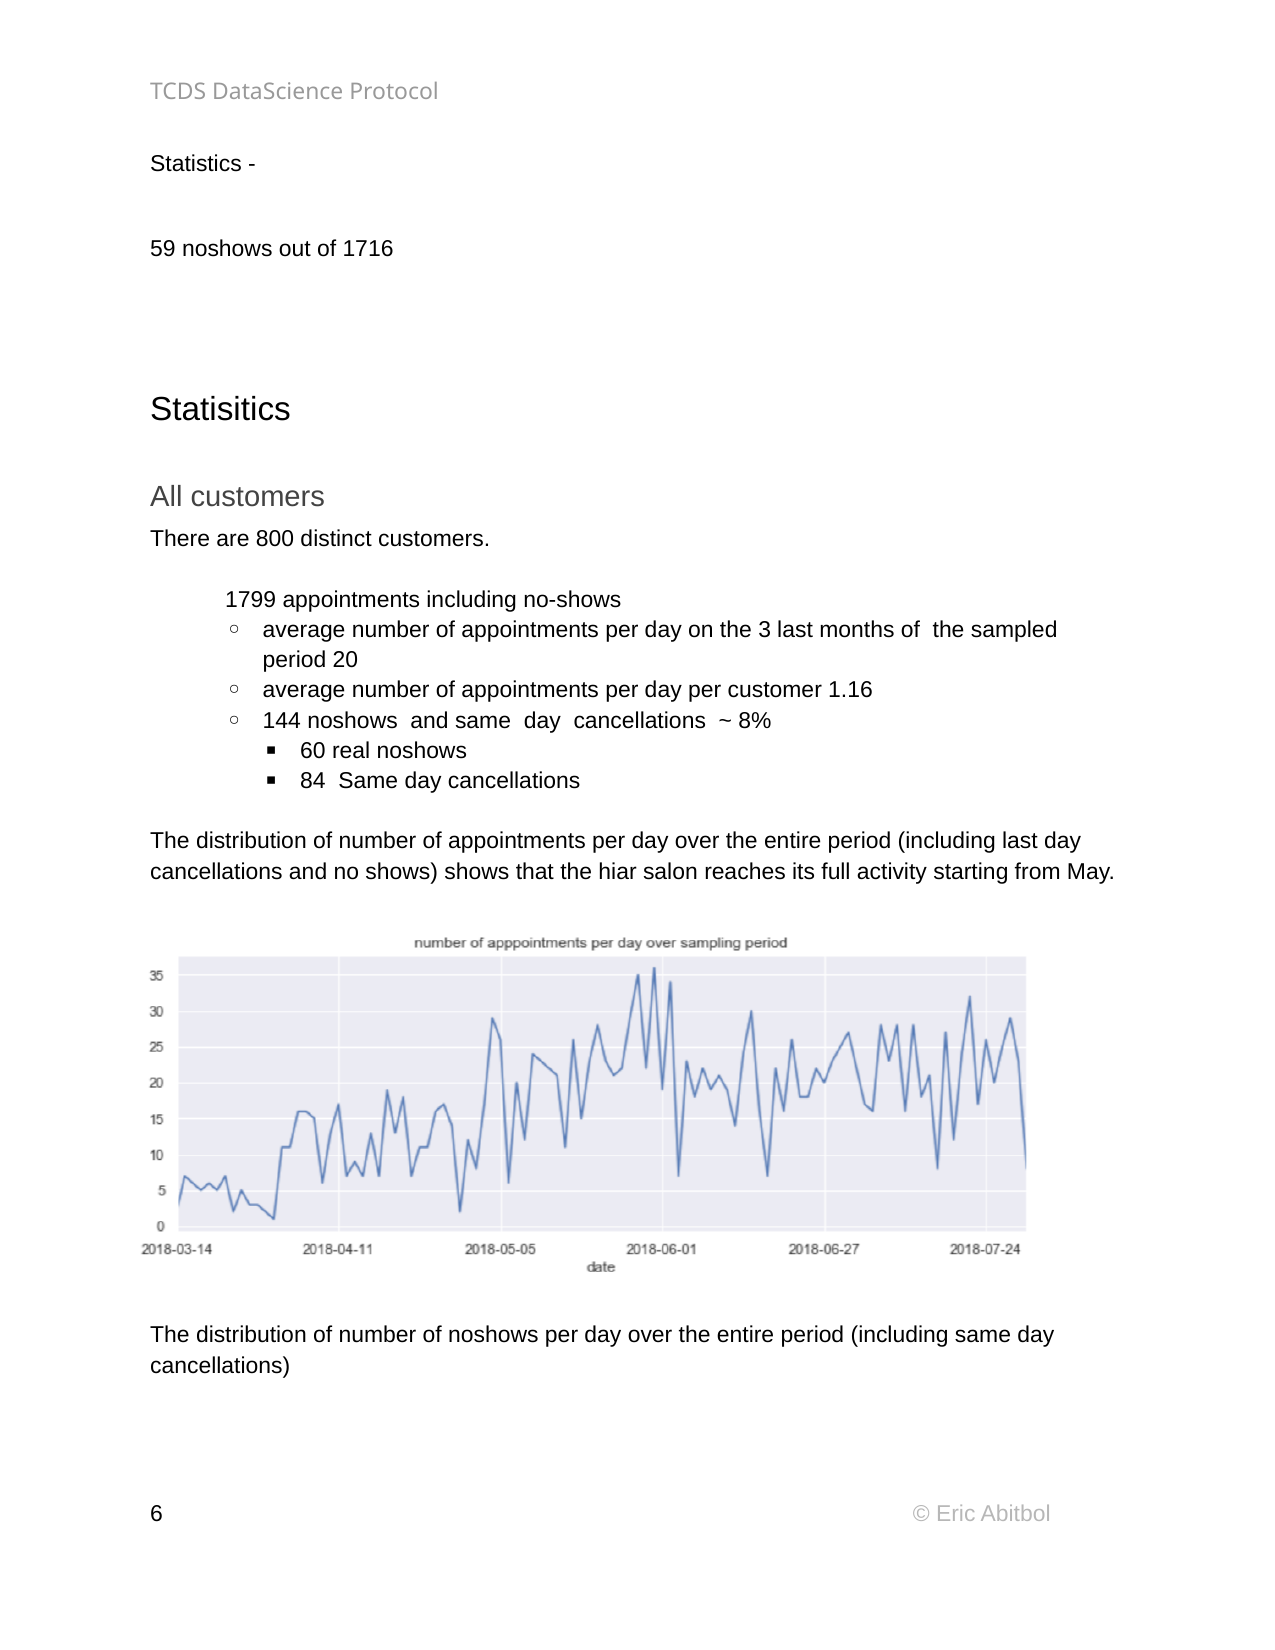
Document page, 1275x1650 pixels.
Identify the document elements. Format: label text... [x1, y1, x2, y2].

list 144 noshows and same day cancellations ~ 8% [225, 707, 1125, 733]
list average number of appointments per day on the 3 last months of the sampled period 20 [225, 616, 1125, 673]
subtitle Statisitics [150, 388, 1125, 427]
list average number of appointments per day per customer 1.16 [225, 676, 1125, 703]
subtitle All customers [150, 478, 1125, 512]
list 84 Same day cancellations [262, 767, 1125, 793]
list 1799 appointments including no-shows [187, 586, 1125, 612]
text The distribution of number of noshows per day over the entire period (including same day cancellations) [150, 1321, 1125, 1378]
text The distribution of number of appointments per day over the entire period (including last day cancellations and no shows) shows that the hiar salon reaches its full activity starting from May. [150, 827, 1125, 884]
text Statistics - [150, 150, 1125, 176]
picture [118, 918, 1157, 1288]
text There are 800 distinct customers. [150, 525, 1125, 552]
text 59 noshows out of 1716 [150, 235, 1125, 262]
list 60 real noshows [262, 737, 1125, 763]
